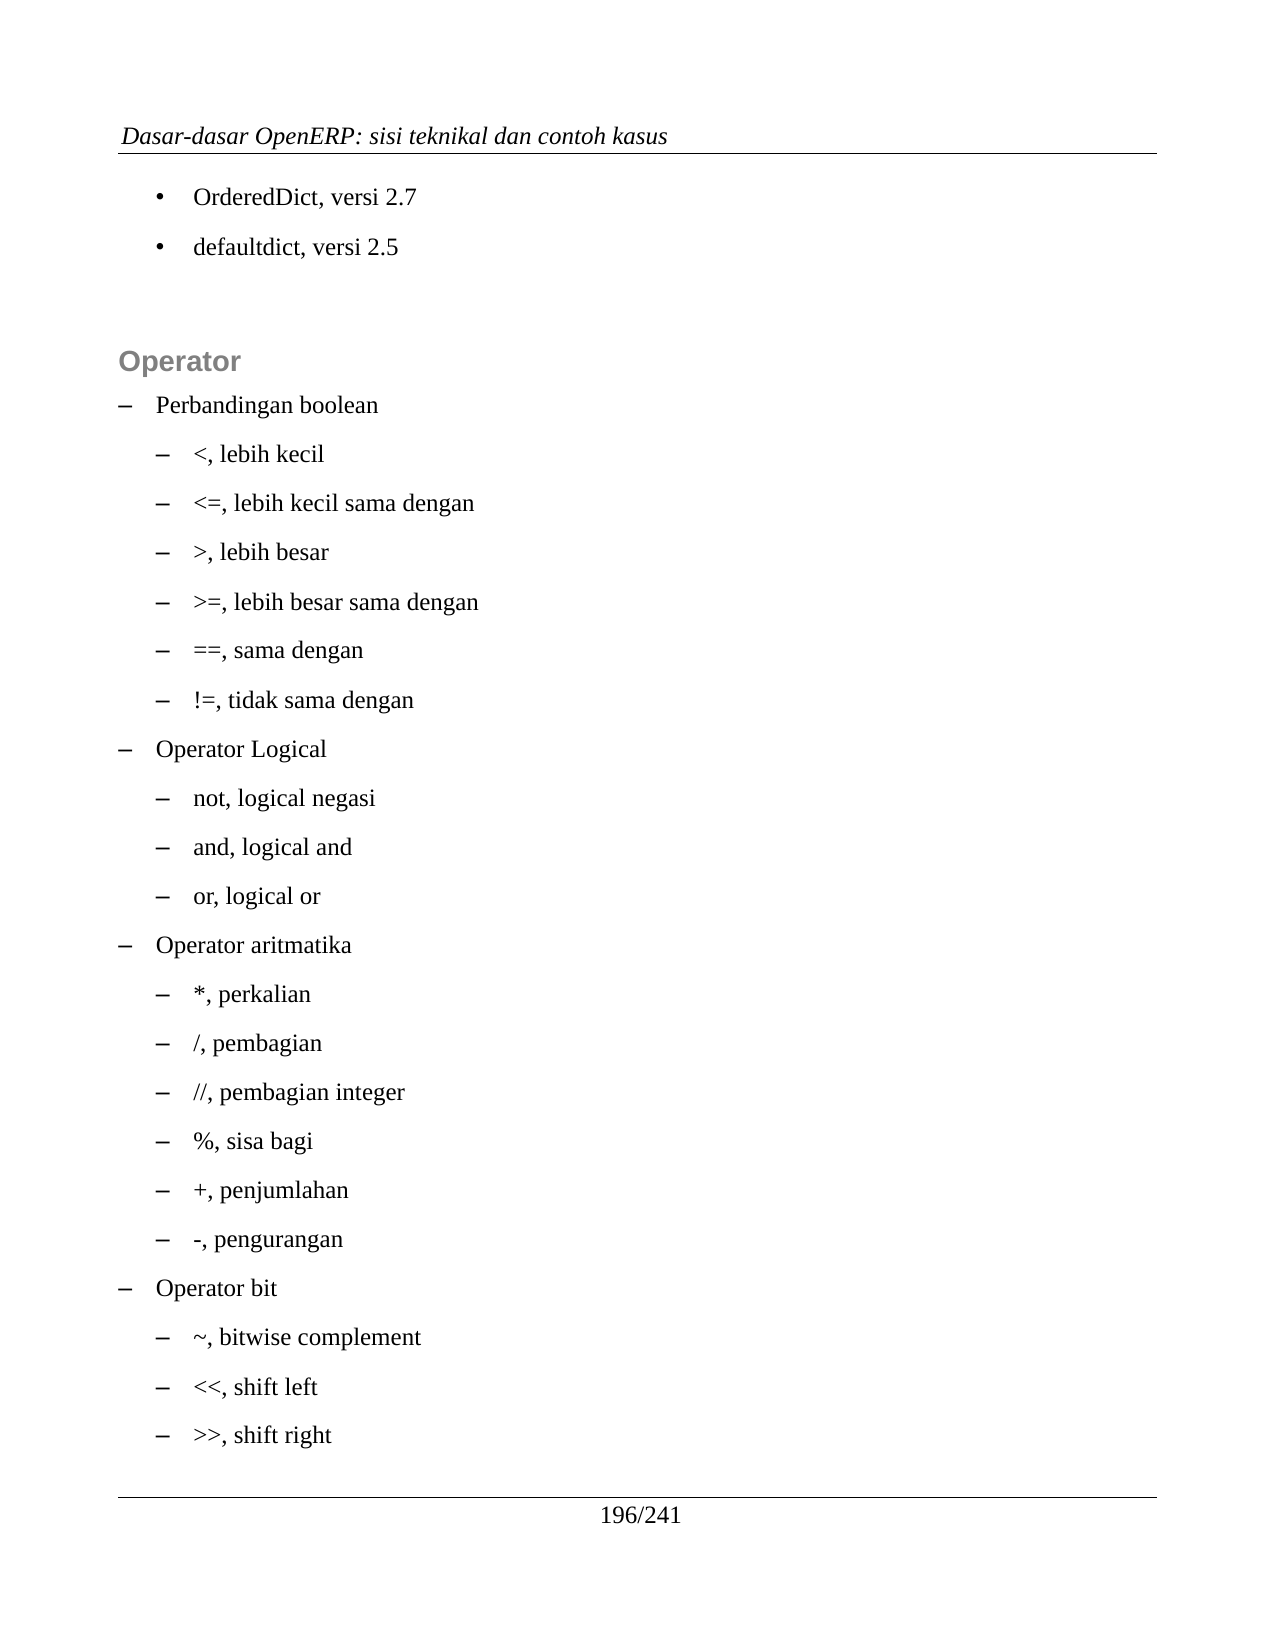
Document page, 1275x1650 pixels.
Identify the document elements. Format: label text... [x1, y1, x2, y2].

list OrderedDict, versi 2.7 [156, 182, 1157, 211]
list Perbandingan boolean [118, 390, 1157, 419]
subtitle Operator [118, 344, 1157, 378]
list Operator bit [118, 1273, 1157, 1302]
list -, pengurangan [156, 1224, 1157, 1253]
list and, logical and [156, 832, 1157, 861]
list not, logical negasi [156, 783, 1157, 812]
list ~, bitwise complement [156, 1322, 1157, 1351]
list >>, shift right [156, 1421, 1157, 1449]
list Operator Logical [118, 734, 1157, 762]
list <=, lebih kecil sama dengan [156, 488, 1157, 517]
list <<, shift left [156, 1372, 1157, 1400]
list /, pembagian [156, 1028, 1157, 1057]
list or, logical or [156, 881, 1157, 910]
list +, penjumlahan [156, 1175, 1157, 1204]
list //, pembagian integer [156, 1077, 1157, 1106]
list <, lebih kecil [156, 439, 1157, 468]
list >=, lebih besar sama dengan [156, 587, 1157, 615]
list defaultdict, versi 2.5 [156, 232, 1157, 260]
list *, perkalian [156, 979, 1157, 1008]
list Operator aritmatika [118, 930, 1157, 959]
list %, sisa bagi [156, 1126, 1157, 1155]
list >, lebih besar [156, 537, 1157, 566]
list ==, sama dengan [156, 636, 1157, 664]
list !=, tidak sama dengan [156, 685, 1157, 713]
